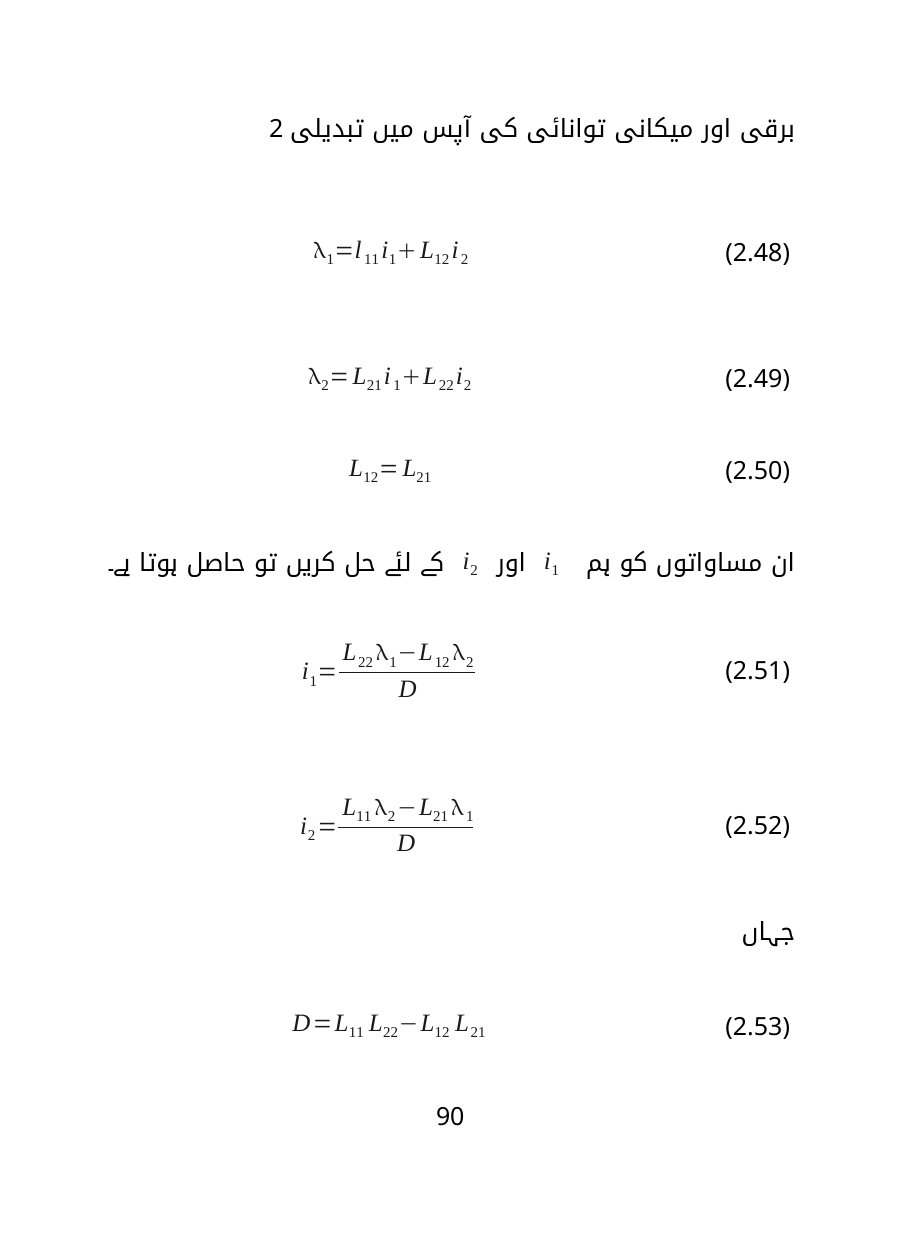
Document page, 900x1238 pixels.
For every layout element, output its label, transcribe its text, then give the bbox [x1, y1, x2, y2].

table_header [105, 633, 679, 720]
table_header (2.50) [681, 447, 795, 505]
table_header (2.49) [681, 355, 795, 413]
table_header [105, 355, 681, 413]
table_header (2.48) [682, 229, 795, 287]
table_header (2.53) [676, 1003, 795, 1061]
table_header [105, 1003, 676, 1061]
table_header (2.51) [679, 633, 795, 720]
table_header [105, 447, 681, 505]
table_header [105, 788, 676, 874]
text جہاں [105, 909, 795, 956]
table_header (2.52) [676, 788, 795, 874]
table_header [105, 229, 682, 287]
text ان مساواتوں کو ہم اورکے لئے حل کریں تو حاصل ہوتا ہے۔ [105, 539, 795, 587]
